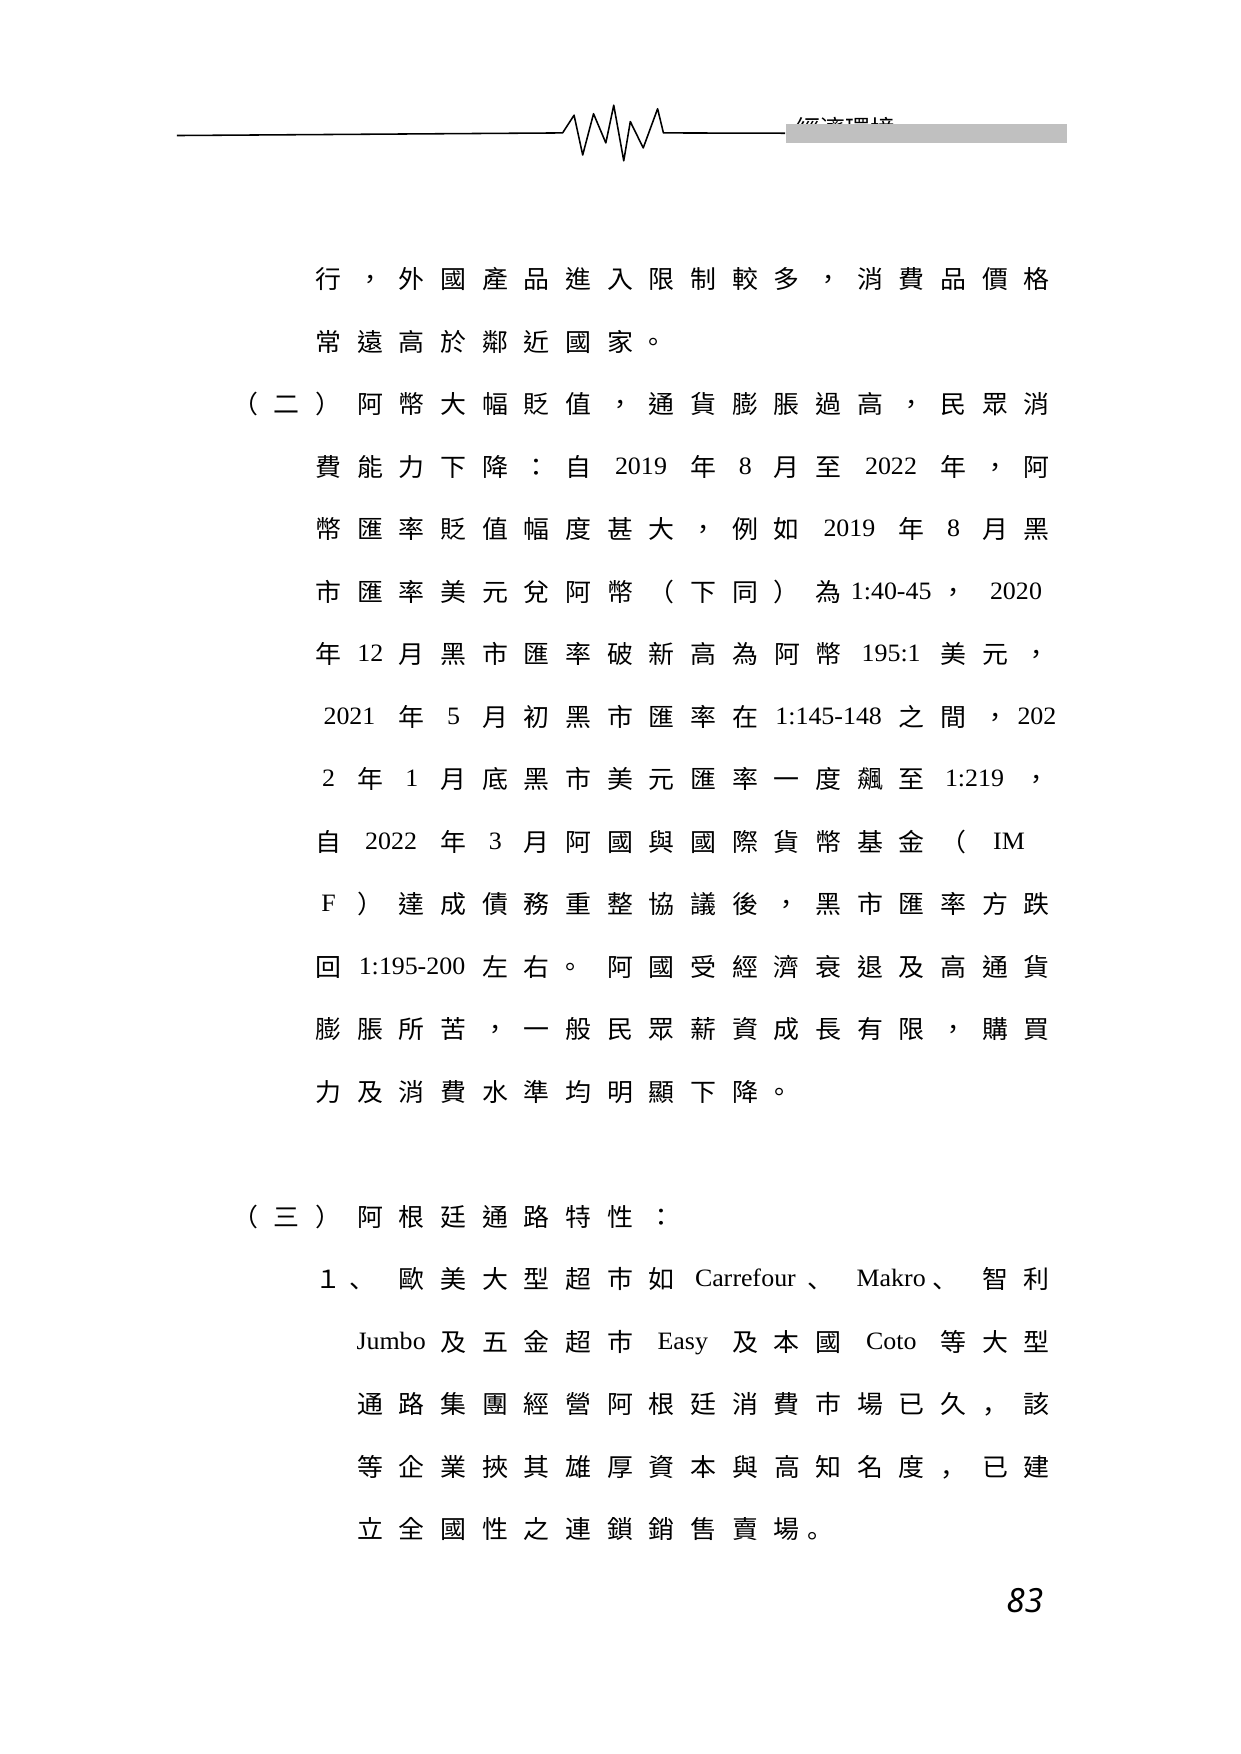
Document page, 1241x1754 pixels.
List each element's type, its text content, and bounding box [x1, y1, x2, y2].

text （二）阿幣大幅貶值，通貨膨脹過高，民眾消費能力下降：自2019年8月至2022年，阿幣匯率貶值幅度甚大，例如2019年8月黑市匯率美元兌阿幣（下同）為1:40-45，2020年12月黑市匯率破新高為阿幣195:1美元，2021年5月初黑市匯率在1:145-148之間，2022年1月底黑市美元匯率一度飆至1:219，自2022年3月阿國與國際貨幣基金（IMF）達成債務重整協議後，黑市匯率方跌回1:195-200左右。阿國受經濟衰退及高通貨膨脹所苦，一般民眾薪資成長有限，購買力及消費水準均明顯下降。 [207, 361, 1058, 1111]
text （三）阿根廷通路特性： [207, 1174, 1058, 1236]
text 行，外國產品進入限制較多，消費品價格常遠高於鄰近國家。 [207, 236, 1058, 361]
text １、歐美大型超市如Carrefour、Makro、智利Jumbo及五金超市Easy及本國Coto等大型通路集團經營阿根廷消費市場已久，該等企業挾其雄厚資本與高知名度，已建立全國性之連鎖銷售賣場。 [281, 1236, 1058, 1549]
